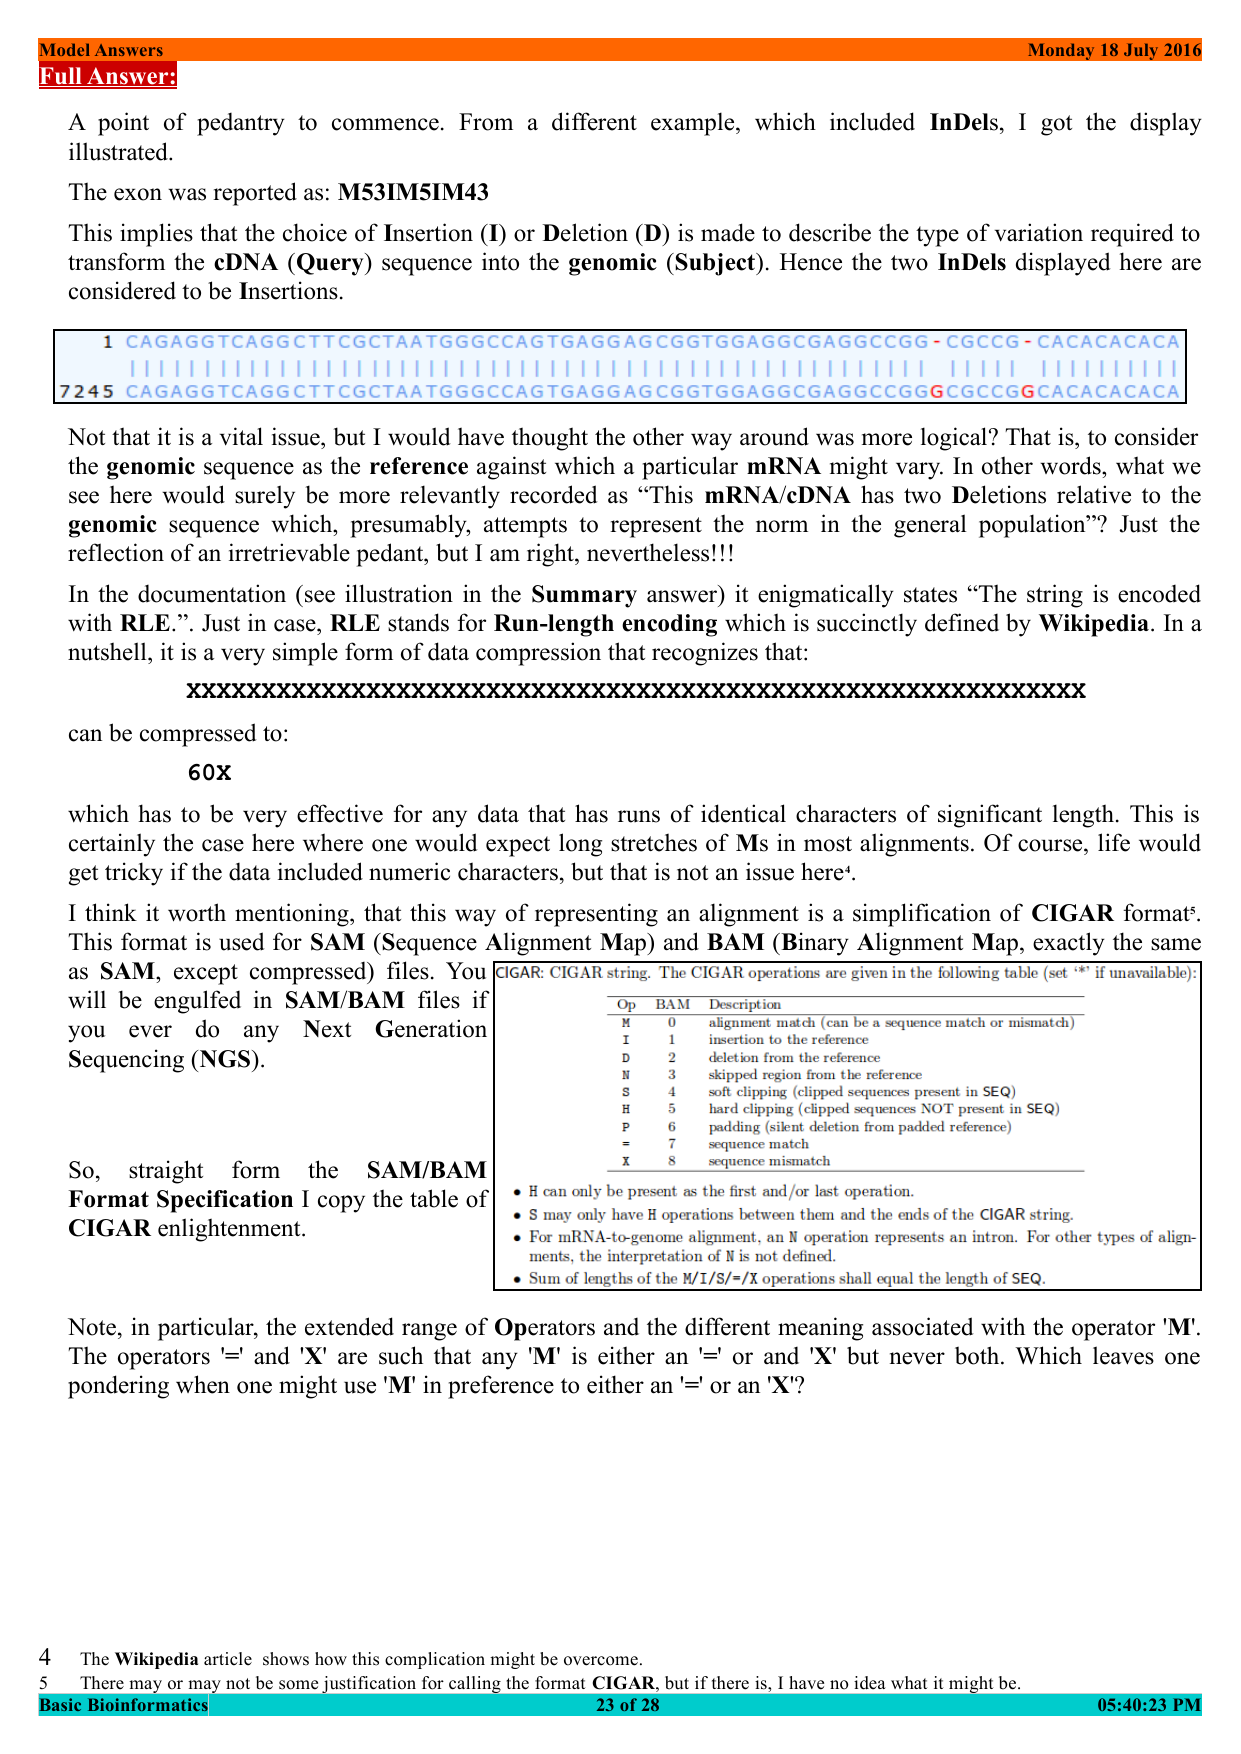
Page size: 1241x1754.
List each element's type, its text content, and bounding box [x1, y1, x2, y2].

text 60X [186, 759, 1202, 787]
text There may or may not be some justification for calling the format CIGAR, but if there is, I have no idea what it might be. [38, 1671, 1202, 1693]
text Not that it is a vital issue, but I would have thought the other way around was more logical? That is, to consider the genomic sequence as the reference against which a particular mRNA might vary. In other words, what we see here would surely be more relevantly recorded as “This mRNA/cDNA has two Deletions relative to the genomic sequence which, presumably, attempts to represent the norm in the general population”? Just the reflection of an irretrievable pedant, but I am right, nevertheless!!! [68, 317, 1202, 567]
picture [495, 963, 1200, 1289]
text Note, in particular, the extended range of Operators and the different meaning associated with the operator 'M'. The operators '=' and 'X' are such that any 'M' is either an '=' or and 'X' but never both. Which leaves one pondering when one might use 'M' in preference to either an '=' or an 'X'? [68, 1312, 1202, 1399]
text The Wikipedia article shows how this complication might be overcome. [38, 1642, 1202, 1671]
text This implies that the choice of Insertion (I) or Deletion (D) is made to describe the type of variation required to transform the cDNA (Query) sequence into the genomic (Subject). Hence the two InDels displayed here are considered to be Insertions. [68, 218, 1202, 305]
text which has to be very effective for any data that has runs of identical characters of significant length. This is certainly the case here where one would expect long stretches of Ms in most alignments. Of course, life would get tricky if the data included numeric characters, but that is not an issue here. [68, 799, 1202, 886]
text can be compressed to: [68, 718, 1202, 747]
text In the documentation (see illustration in the Summary answer) it enigmatically states “The string is encoded with RLE.”. Just in case, RLE stands for Run-length encoding which is succinctly defined by Wikipedia. In a nutshell, it is a very simple form of data compression that recognizes that: [68, 579, 1202, 666]
text So, straight form the SAM/BAM Format Specification I copy the table of CIGAR enlightenment. [68, 1155, 493, 1242]
text Full Answer: [38, 61, 1202, 89]
picture [55, 331, 1185, 402]
text A point of pedantry to commence. From a different example, which included InDels, I got the display illustrated. [68, 107, 1202, 165]
text I think it worth mentioning, that this way of representing an alignment is a simplification of CIGAR format. This format is used for SAM (Sequence Alignment Map) and BAM (Binary Alignment Map, exactly the same as SAM, except compressed) files. You will be engulfed in SAM/BAM files if you ever do any Next Generation Sequencing (NGS). [68, 898, 1202, 1072]
text The exon was reported as: M53IM5IM43 [68, 177, 1202, 206]
text XXXXXXXXXXXXXXXXXXXXXXXXXXXXXXXXXXXXXXXXXXXXXXXXXXXXXXXXXXXX [186, 678, 1202, 706]
